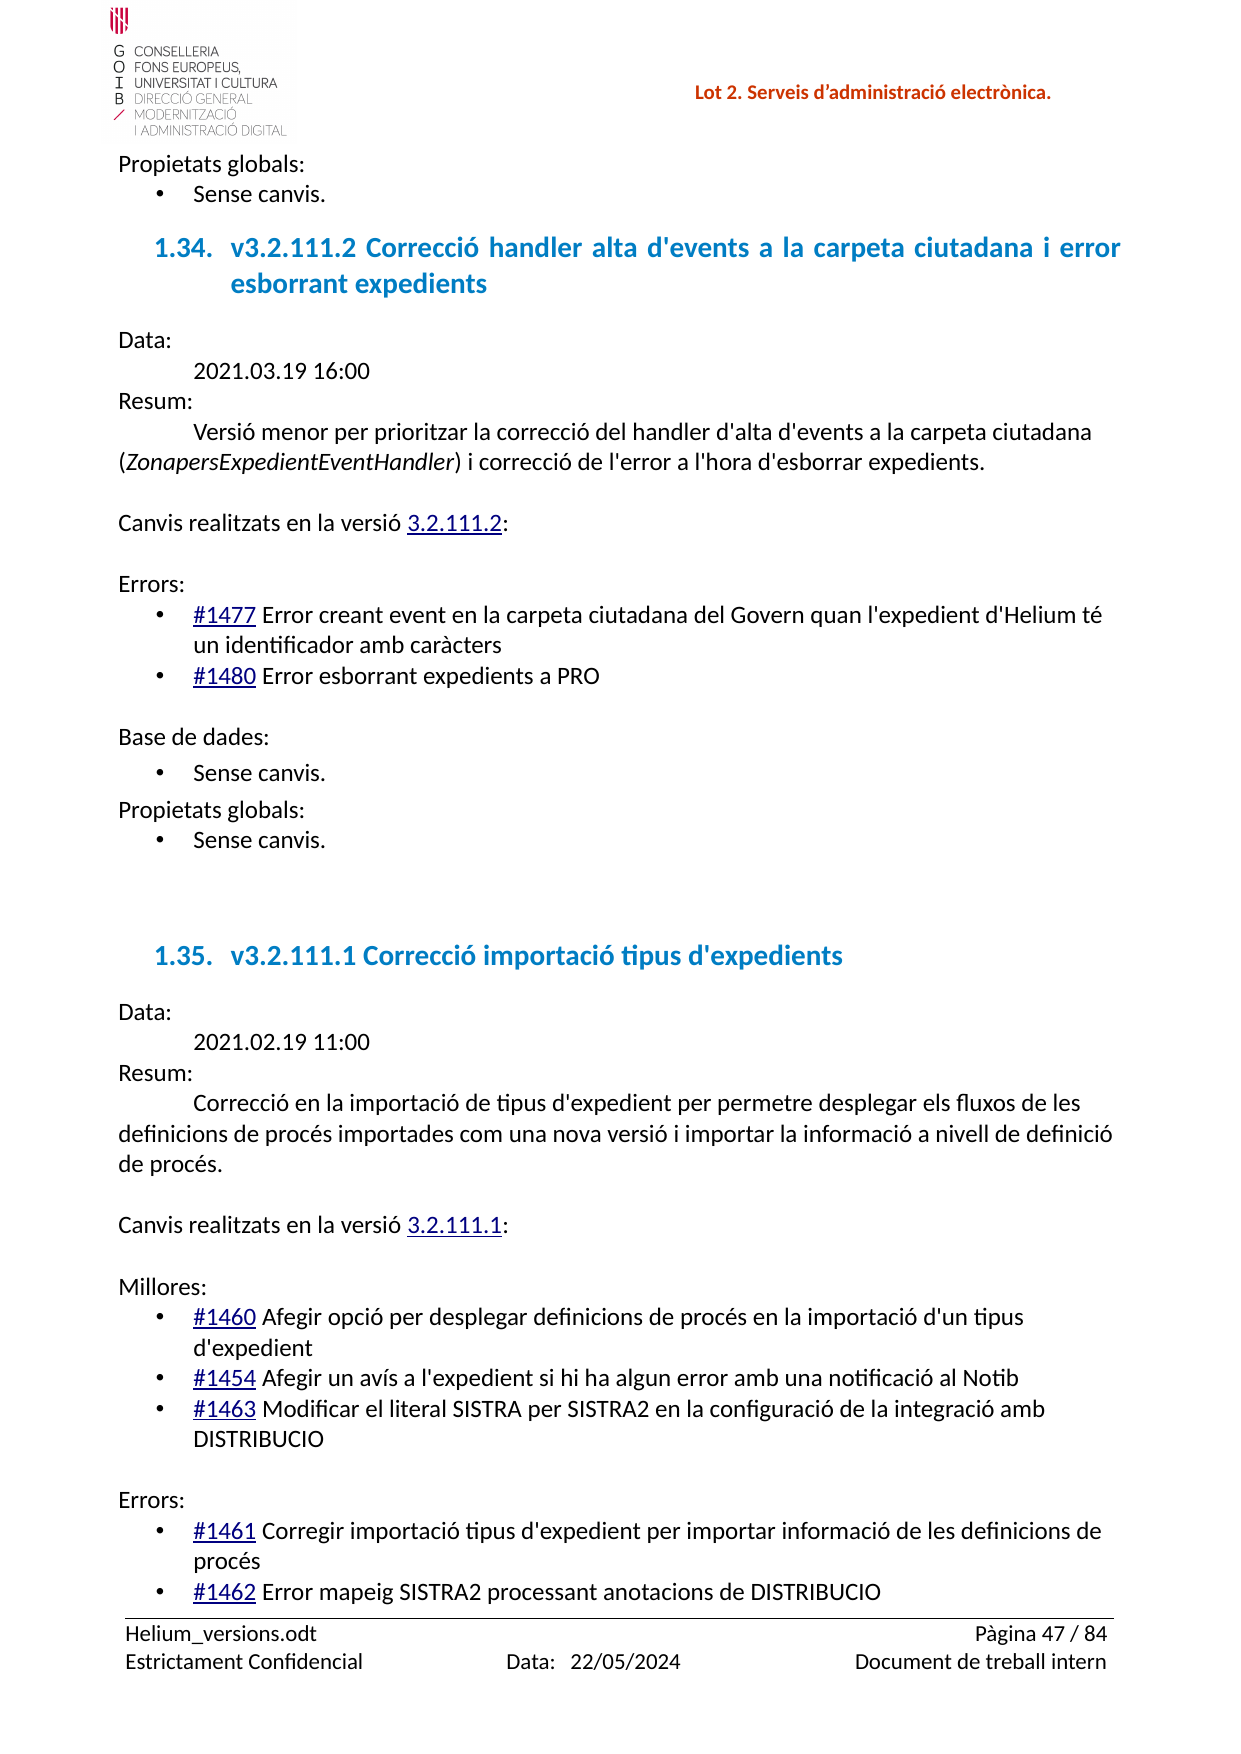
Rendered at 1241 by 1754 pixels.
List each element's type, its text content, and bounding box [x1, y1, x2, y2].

list #1461 Corregir importació tipus d'expedient per importar informació de les definicions de procés [156, 1515, 1122, 1576]
text Resum: [118, 385, 1122, 416]
list #1477 Error creant event en la carpeta ciutadana del Govern quan l'expedient d'Helium té un identificador amb caràcters [156, 599, 1122, 660]
text Data: [118, 324, 1122, 355]
text Propietats globals: [118, 148, 1122, 178]
text Errors: [118, 568, 1122, 599]
list #1454 Afegir un avís a l'expedient si hi ha algun error amb una notificació al Notib [156, 1362, 1122, 1393]
text 2021.03.19 16:00 [118, 355, 1122, 385]
list #1460 Afegir opció per desplegar definicions de procés en la importació d'un tipus d'expedient [156, 1301, 1122, 1362]
list Sense canvis. [156, 757, 1122, 788]
text Canvis realitzats en la versió 3.2.111.2: [118, 507, 1122, 538]
subtitle v3.2.111.1 Correcció importació tipus d'expedients [153, 937, 1122, 972]
text Versió menor per prioritzar la correcció del handler d'alta d'events a la carpeta ciutadana (ZonapersExpedientEventHandler) i correcció de l'error a l'hora d'esborrar expedients. [118, 416, 1122, 477]
text Propietats globals: [118, 794, 1122, 824]
text 2021.02.19 11:00 [118, 1026, 1122, 1057]
list #1462 Error mapeig SISTRA2 processant anotacions de DISTRIBUCIO [156, 1576, 1122, 1606]
text Correcció en la importació de tipus d'expedient per permetre desplegar els fluxos de les definicions de procés importades com una nova versió i importar la informació a nivell de definició de procés. [118, 1087, 1122, 1179]
text Canvis realitzats en la versió 3.2.111.1: [118, 1209, 1122, 1240]
list #1480 Error esborrant expedients a PRO [156, 660, 1122, 691]
text Data: [118, 996, 1122, 1026]
list Sense canvis. [156, 178, 1122, 209]
picture [100, 0, 297, 144]
text Millores: [118, 1271, 1122, 1301]
list Sense canvis. [156, 824, 1122, 855]
text Errors: [118, 1484, 1122, 1515]
subtitle v3.2.111.2 Correcció handler alta d'events a la carpeta ciutadana i error esborrant expedients [153, 229, 1122, 301]
text Resum: [118, 1057, 1122, 1087]
text Base de dades: [118, 721, 1122, 752]
list #1463 Modificar el literal SISTRA per SISTRA2 en la configuració de la integració amb DISTRIBUCIO [156, 1393, 1122, 1454]
